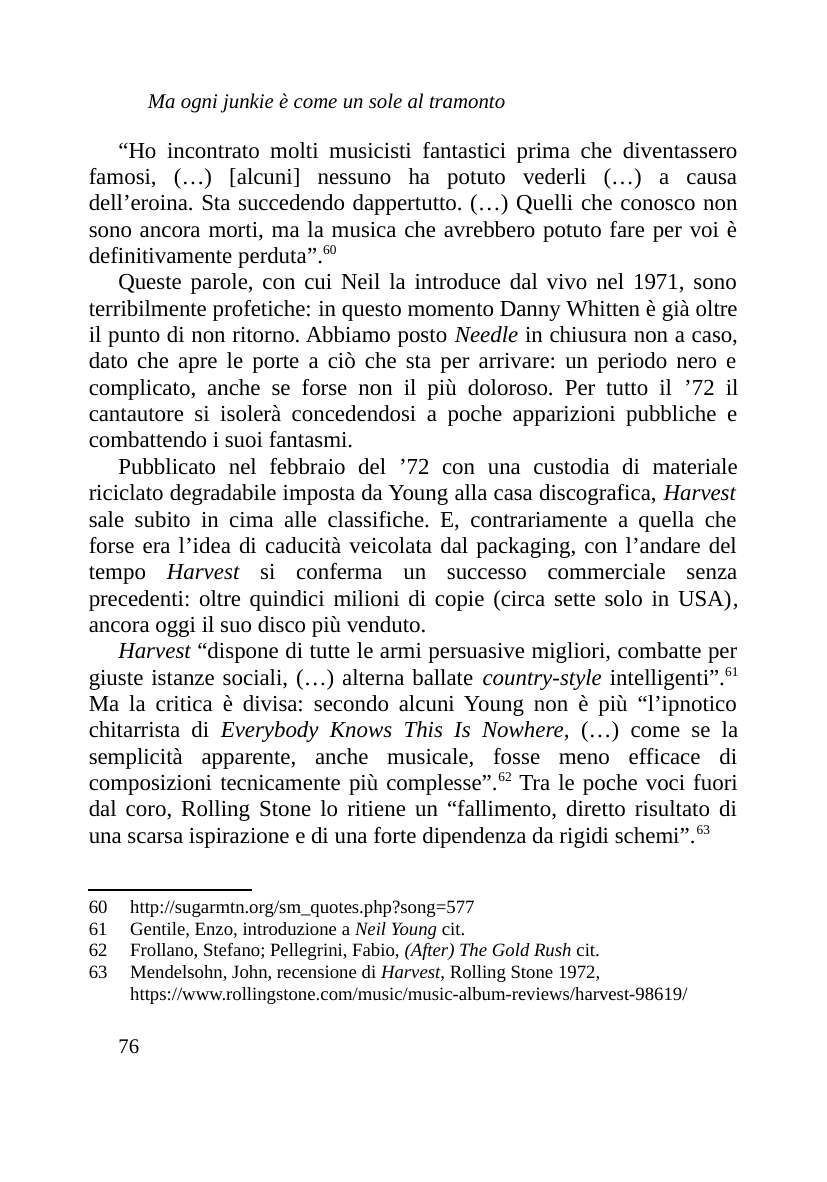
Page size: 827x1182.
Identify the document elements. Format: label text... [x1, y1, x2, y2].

text Mendelsohn, John, recensione di Harvest, Rolling Stone 1972, https://www.rollingstone.com/music/music-album-reviews/harvest-98619/ [88, 961, 738, 1004]
text http://sugarmtn.org/sm_quotes.php?song=577 [88, 896, 738, 918]
text Ma ogni junkie è come un sole al tramonto [88, 88, 738, 113]
text Frollano, Stefano; Pellegrini, Fabio, (After) The Gold Rush cit. [88, 939, 738, 961]
text “Ho incontrato molti musicisti fantastici prima che diventassero famosi, (…) [alcuni] nessuno ha potuto vederli (…) a causa dell’eroina. Sta succedendo dappertutto. (…) Quelli che conosco non sono ancora morti, ma la musica che avrebbero potuto fare per voi è definitivamente perduta”. [88, 137, 738, 268]
text Gentile, Enzo, introduzione a Neil Young cit. [88, 918, 738, 939]
text Harvest “dispone di tutte le armi persuasive migliori, combatte per giuste istanze sociali, (…) alterna ballate country-style intelligenti”. Ma la critica è divisa: secondo alcuni Young non è più “l’ipnotico chitarrista di Everybody Knows This Is Nowhere, (…) come se la semplicità apparente, anche musicale, fosse meno efficace di composizioni tecnicamente più complesse”. Tra le poche voci fuori dal coro, Rolling Stone lo ritiene un “fallimento, diretto risultato di una scarsa ispirazione e di una forte dipendenza da rigidi schemi”. [88, 637, 738, 848]
text Pubblicato nel febbraio del ’72 con una custodia di materiale riciclato degradabile imposta da Young alla casa discografica, Harvest sale subito in cima alle classifiche. E, contrariamente a quella che forse era l’idea di caducità veicolata dal packaging, con l’andare del tempo Harvest si conferma un successo commerciale senza precedenti: oltre quindici milioni di copie (circa sette solo in USA), ancora oggi il suo disco più venduto. [88, 453, 738, 637]
text Queste parole, con cui Neil la introduce dal vivo nel 1971, sono terribilmente profetiche: in questo momento Danny Whitten è già oltre il punto di non ritorno. Abbiamo posto Needle in chiusura non a caso, dato che apre le porte a ciò che sta per arrivare: un periodo nero e complicato, anche se forse non il più doloroso. Per tutto il ’72 il cantautore si isolerà concedendosi a poche apparizioni pubbliche e combattendo i suoi fantasmi. [88, 268, 738, 453]
